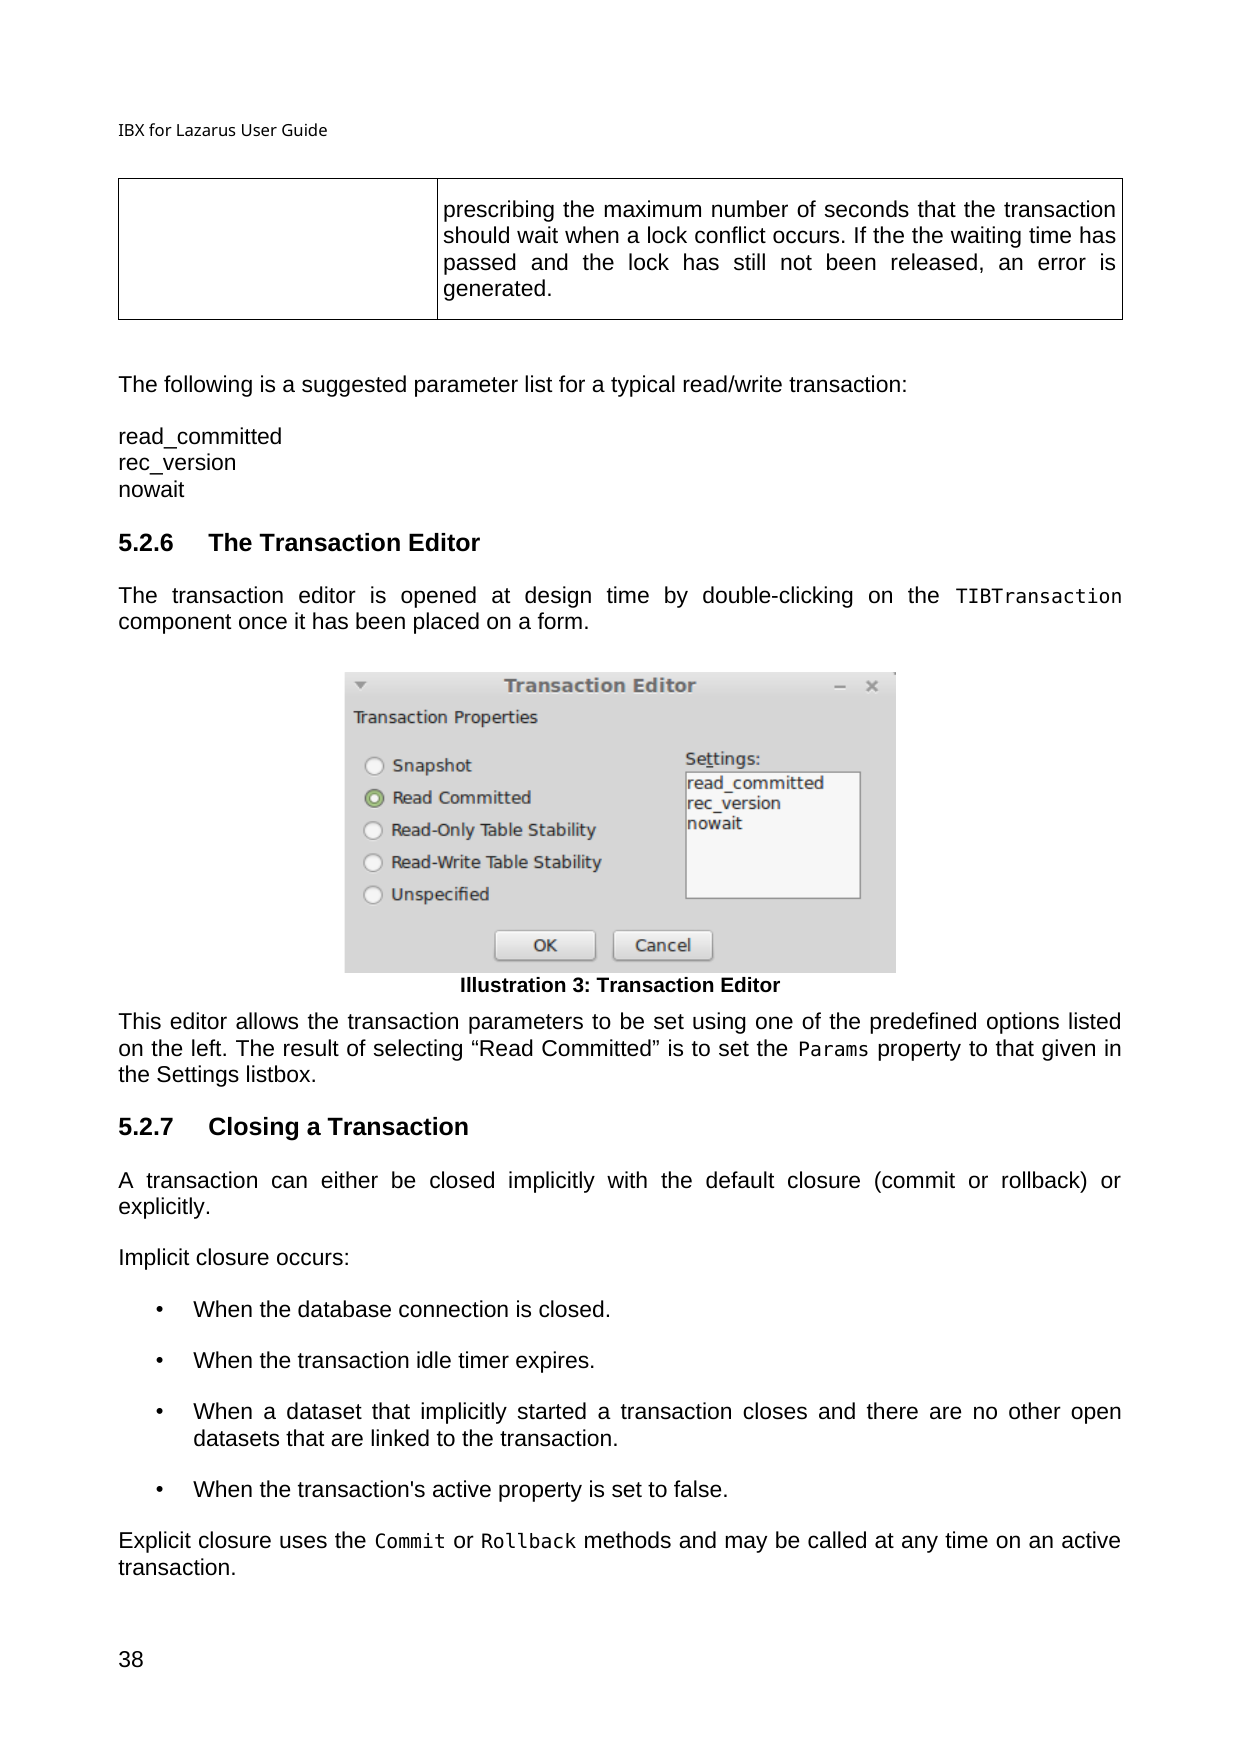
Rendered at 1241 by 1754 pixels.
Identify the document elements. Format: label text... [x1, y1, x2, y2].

table_cell [119, 179, 437, 319]
text nowait [118, 476, 1122, 502]
list When the transaction idle timer expires. [156, 1347, 1122, 1373]
text read_committed [118, 423, 1122, 449]
list When a dataset that implicitly started a transaction closes and there are no other open datasets that are linked to the transaction. [156, 1398, 1122, 1451]
text The transaction editor is opened at design time by double-clicking on the TIBTransaction component once it has been placed on a form. [118, 582, 1122, 634]
text This editor allows the transaction parameters to be set using one of the predefined options listed on the left. The result of selecting “Read Committed” is to set the Params property to that given in the Settings listbox. [118, 970, 1122, 1087]
subtitle The Transaction Editor [118, 527, 1122, 556]
subtitle Closing a Transaction [118, 1112, 1122, 1141]
table_cell prescribing the maximum number of seconds that the transaction should wait when a lock conflict occurs. If the the waiting time has passed and the lock has still not been released, an error is generated. [438, 179, 1122, 319]
picture [344, 672, 896, 973]
text Implicit closure occurs: [118, 1244, 1122, 1271]
list When the database connection is closed. [156, 1296, 1122, 1322]
text Explicit closure uses the Commit or Rollback methods and may be called at any time on an active transaction. [118, 1527, 1122, 1580]
text Illustration 3: Transaction Editor [344, 973, 896, 997]
list When the transaction's active property is set to false. [156, 1476, 1122, 1502]
text A transaction can either be closed implicitly with the default closure (commit or rollback) or explicitly. [118, 1167, 1122, 1219]
text rec_version [118, 449, 1122, 476]
text The following is a suggested parameter list for a typical read/write transaction: [118, 371, 1122, 397]
